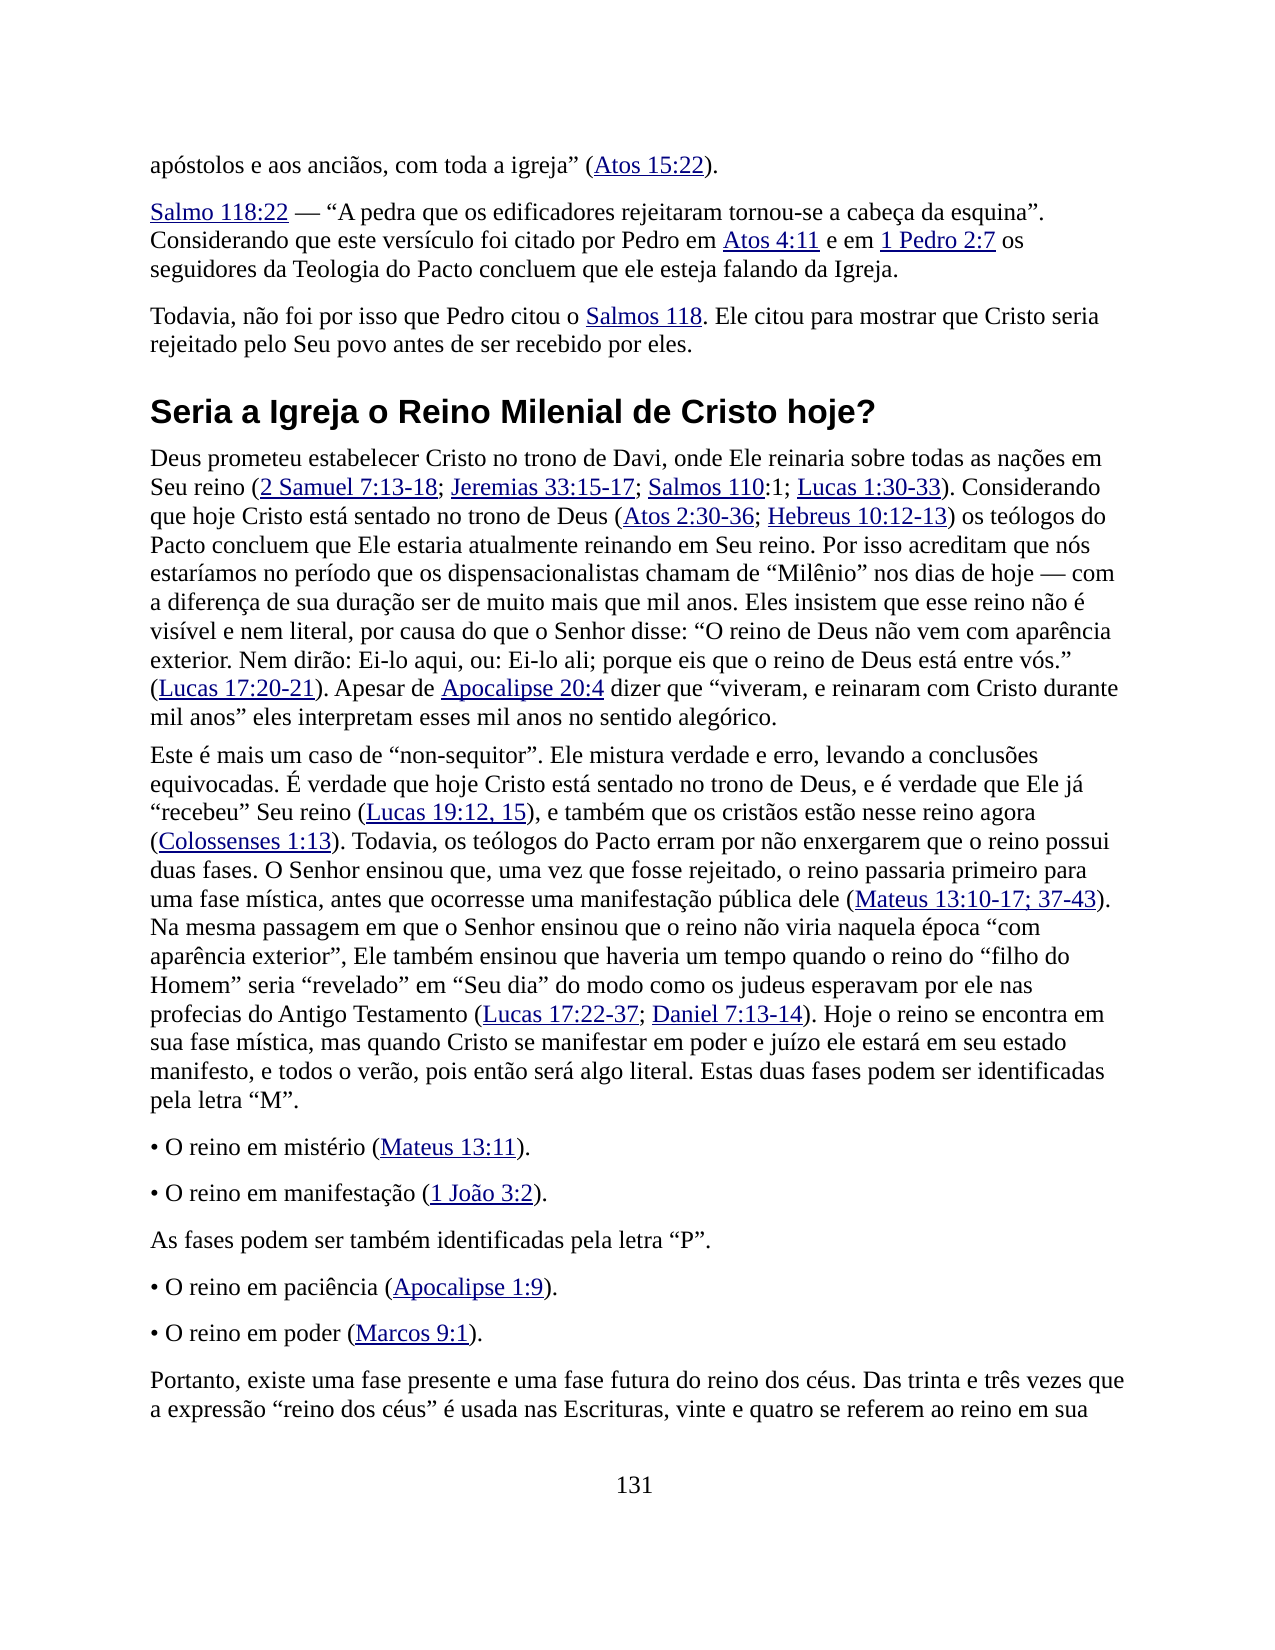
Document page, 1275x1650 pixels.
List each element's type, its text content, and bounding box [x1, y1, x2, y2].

text • O reino em paciência (Apocalipse 1:9). [150, 1272, 1125, 1300]
text As fases podem ser também identificadas pela letra “P”. [150, 1225, 1125, 1254]
text Salmo 118:22 — “A pedra que os edificadores rejeitaram tornou-se a cabeça da esquina”. Considerando que este versículo foi citado por Pedro em Atos 4:11 e em 1 Pedro 2:7 os seguidores da Teologia do Pacto concluem que ele esteja falando da Igreja. [150, 197, 1125, 283]
text Todavia, não foi por isso que Pedro citou o Salmos 118. Ele citou para mostrar que Cristo seria rejeitado pelo Seu povo antes de ser recebido por eles. [150, 301, 1125, 358]
subtitle Seria a Igreja o Reino Milenial de Cristo hoje? [150, 392, 1125, 431]
text • O reino em manifestação (1 João 3:2). [150, 1178, 1125, 1207]
text Deus prometeu estabelecer Cristo no trono de Davi, onde Ele reinaria sobre todas as nações em Seu reino (2 Samuel 7:13-18; Jeremias 33:15-17; Salmos 110:1; Lucas 1:30-33). Considerando que hoje Cristo está sentado no trono de Deus (Atos 2:30-36; Hebreus 10:12-13) os teólogos do Pacto concluem que Ele estaria atualmente reinando em Seu reino. Por isso acreditam que nós estaríamos no período que os dispensacionalistas chamam de “Milênio” nos dias de hoje — com a diferença de sua duração ser de muito mais que mil anos. Eles insistem que esse reino não é visível e nem literal, por causa do que o Senhor disse: “O reino de Deus não vem com aparência exterior. Nem dirão: Ei-lo aqui, ou: Ei-lo ali; porque eis que o reino de Deus está entre vós.” (Lucas 17:20-21). Apesar de Apocalipse 20:4 dizer que “viveram, e reinaram com Cristo durante mil anos” eles interpretam esses mil anos no sentido alegórico. [150, 443, 1125, 731]
text apóstolos e aos anciãos, com toda a igreja” (Atos 15:22). [150, 150, 1125, 179]
text • O reino em poder (Marcos 9:1). [150, 1318, 1125, 1347]
text Este é mais um caso de “non-sequitor”. Ele mistura verdade e erro, levando a conclusões equivocadas. É verdade que hoje Cristo está sentado no trono de Deus, e é verdade que Ele já “recebeu” Seu reino (Lucas 19:12, 15), e também que os cristãos estão nesse reino agora (Colossenses 1:13). Todavia, os teólogos do Pacto erram por não enxergarem que o reino possui duas fases. O Senhor ensinou que, uma vez que fosse rejeitado, o reino passaria primeiro para uma fase mística, antes que ocorresse uma manifestação pública dele (Mateus 13:10-17; 37-43). Na mesma passagem em que o Senhor ensinou que o reino não viria naquela época “com aparência exterior”, Ele também ensinou que haveria um tempo quando o reino do “filho do Homem” seria “revelado” em “Seu dia” do modo como os judeus esperavam por ele nas profecias do Antigo Testamento (Lucas 17:22-37; Daniel 7:13-14). Hoje o reino se encontra em sua fase mística, mas quando Cristo se manifestar em poder e juízo ele estará em seu estado manifesto, e todos o verão, pois então será algo literal. Estas duas fases podem ser identificadas pela letra “M”. [150, 740, 1125, 1114]
text • O reino em mistério (Mateus 13:11). [150, 1132, 1125, 1160]
text Portanto, existe uma fase presente e uma fase futura do reino dos céus. Das trinta e três vezes que a expressão “reino dos céus” é usada nas Escrituras, vinte e quatro se referem ao reino em sua [150, 1365, 1125, 1422]
